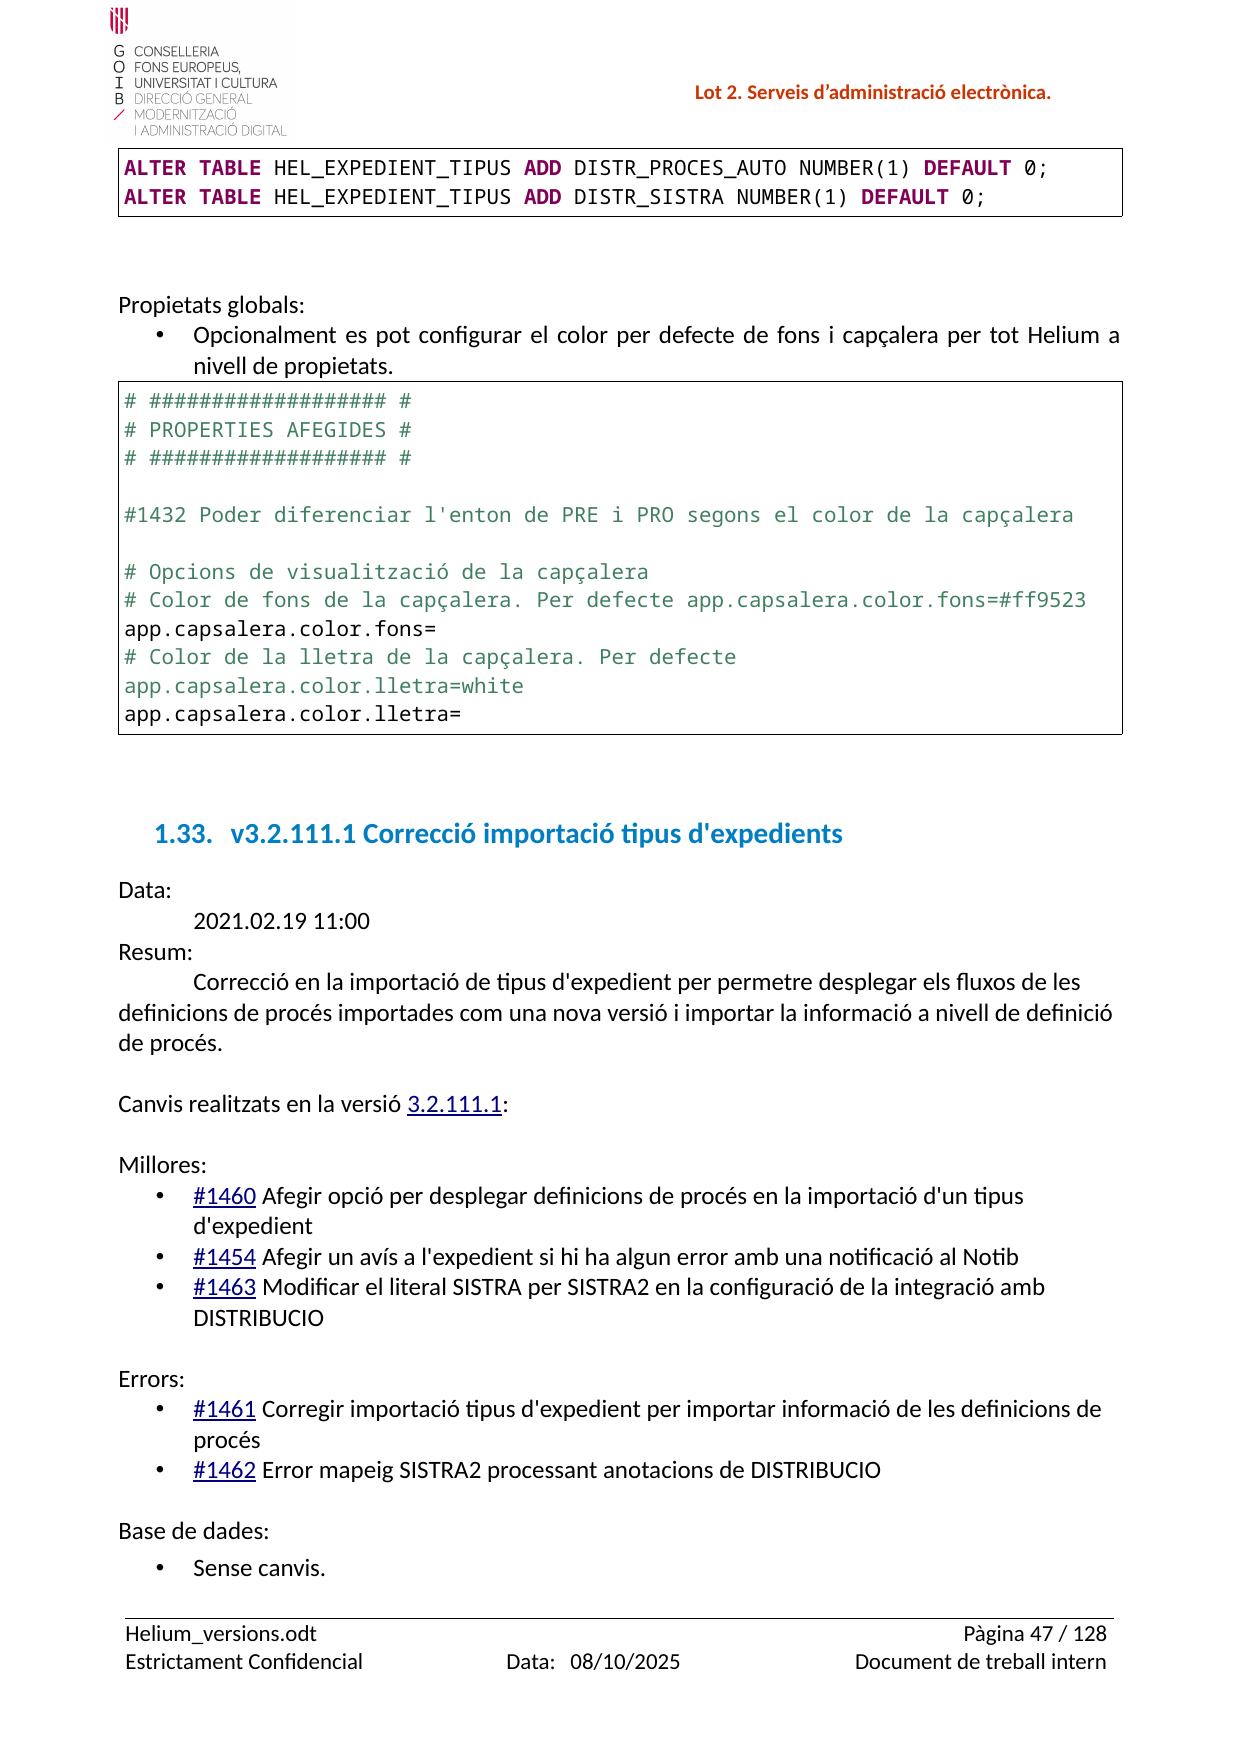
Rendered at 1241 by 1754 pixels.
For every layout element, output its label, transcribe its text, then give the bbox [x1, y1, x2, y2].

list Opcionalment es pot configurar el color per defecte de fons i capçalera per tot Helium a nivell de propietats. [156, 320, 1122, 381]
text 2021.02.19 11:00 [118, 905, 1122, 936]
text Base de dades: [118, 1516, 1122, 1546]
picture [100, 0, 297, 144]
text Millores: [118, 1149, 1122, 1180]
text Correcció en la importació de tipus d'expedient per permetre desplegar els fluxos de les definicions de procés importades com una nova versió i importar la informació a nivell de definició de procés. [118, 966, 1122, 1058]
list #1460 Afegir opció per desplegar definicions de procés en la importació d'un tipus d'expedient [156, 1180, 1122, 1241]
list #1454 Afegir un avís a l'expedient si hi ha algun error amb una notificació al Notib [156, 1241, 1122, 1271]
text Resum: [118, 936, 1122, 966]
text Data: [118, 874, 1122, 905]
list #1461 Corregir importació tipus d'expedient per importar informació de les definicions de procés [156, 1393, 1122, 1454]
table_header ALTER TABLE HEL_EXPEDIENT_TIPUS ADD DISTR_PROCES_AUTO NUMBER(1) DEFAULT 0; ALTER TABLE HEL_EXPEDIENT_TIPUS ADD DISTR_SISTRA NUMBER(1) DEFAULT 0; [119, 149, 1122, 216]
text Canvis realitzats en la versió 3.2.111.1: [118, 1088, 1122, 1119]
list Sense canvis. [156, 1552, 1122, 1582]
list #1462 Error mapeig SISTRA2 processant anotacions de DISTRIBUCIO [156, 1454, 1122, 1485]
subtitle v3.2.111.1 Correcció importació tipus d'expedients [153, 815, 1122, 851]
text Errors: [118, 1363, 1122, 1393]
text Propietats globals: [118, 289, 1122, 320]
table_header # ################### # # PROPERTIES AFEGIDES # # ################### # #1432 Poder diferenciar l'enton de PRE i PRO segons el color de la capçalera # Opcions de visualització de la capçalera # Color de fons de la capçalera. Per defecte app.capsalera.color.fons=#ff9523 app.capsalera.color.fons= # Color de la lletra de la capçalera. Per defecte app.capsalera.color.lletra=white app.capsalera.color.lletra= [119, 382, 1122, 733]
list #1463 Modificar el literal SISTRA per SISTRA2 en la configuració de la integració amb DISTRIBUCIO [156, 1271, 1122, 1332]
